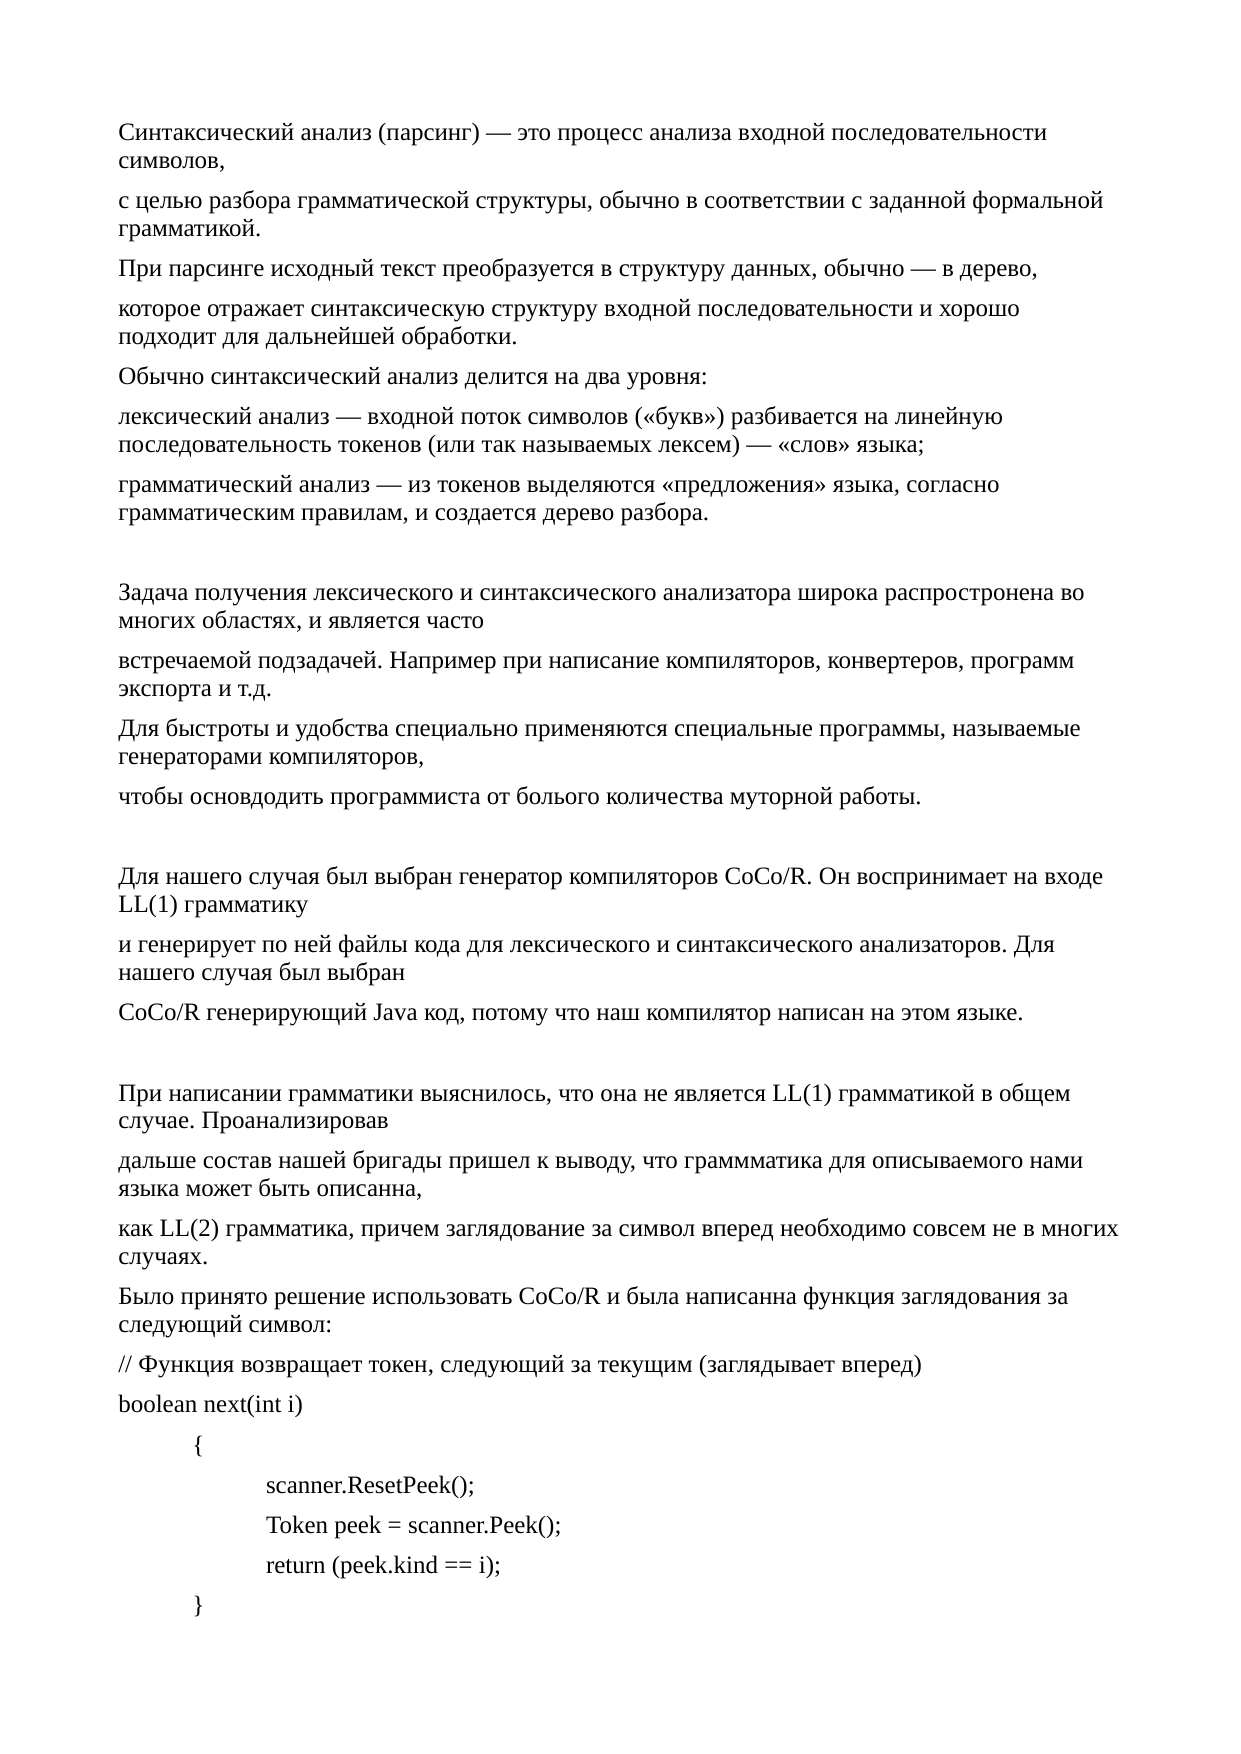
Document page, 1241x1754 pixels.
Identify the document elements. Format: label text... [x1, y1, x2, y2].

text Token peek = scanner.Peek(); [118, 1511, 1122, 1539]
text При написании грамматики выяснилось, что она не является LL(1) грамматикой в общем случае. Проанализировав [118, 1079, 1122, 1134]
text } [118, 1592, 1122, 1619]
text Было принято решение использовать CoCo/R и была написанна функция заглядования за следующий символ: [118, 1282, 1122, 1338]
text return (peek.kind == i); [118, 1551, 1122, 1579]
text { [118, 1431, 1122, 1458]
text которое отражает синтаксическую структуру входной последовательности и хорошо подходит для дальнейшей обработки. [118, 294, 1122, 349]
text как LL(2) грамматика, причем заглядование за символ вперед необходимо совсем не в многих случаях. [118, 1214, 1122, 1270]
text Для нашего случая был выбран генератор компиляторов CoCo/R. Он воспринимает на входе LL(1) грамматику [118, 862, 1122, 918]
text лексический анализ — входной поток символов («букв») разбивается на линейную последовательность токенов (или так называемых лексем) — «слов» языка; [118, 402, 1122, 458]
text дальше состав нашей бригады пришел к выводу, что граммматика для описываемого нами языка может быть описанна, [118, 1147, 1122, 1202]
text // Функция возвращает токен, следующий за текущим (заглядывает вперед) [118, 1350, 1122, 1378]
text CoCo/R генерирующий Java код, потому что наш компилятор написан на этом языке. [118, 998, 1122, 1026]
text scanner.ResetPeek(); [118, 1471, 1122, 1499]
text с целью разбора грамматической структуры, обычно в соответствии с заданной формальной грамматикой. [118, 186, 1122, 241]
text чтобы основдодить программиста от болього количества муторной работы. [118, 782, 1122, 810]
text и генерирует по ней файлы кода для лексического и синтаксического анализаторов. Для нашего случая был выбран [118, 930, 1122, 986]
text При парсинге исходный текст преобразуется в структуру данных, обычно — в дерево, [118, 254, 1122, 282]
text грамматический анализ — из токенов выделяются «предложения» языка, согласно грамматическим правилам, и создается дерево разбора. [118, 470, 1122, 526]
text Для быстроты и удобства специально применяются специальные программы, называемые генераторами компиляторов, [118, 714, 1122, 769]
text встречаемой подзадачей. Например при написание компиляторов, конвертеров, программ экспорта и т.д. [118, 646, 1122, 702]
text Обычно синтаксический анализ делится на два уровня: [118, 362, 1122, 390]
text Синтаксический анализ (парсинг) — это процесс анализа входной последовательности символов, [118, 118, 1122, 173]
text boolean next(int i) [118, 1391, 1122, 1418]
text Задача получения лексического и синтаксического анализатора широка распростронена во многих областях, и является часто [118, 578, 1122, 634]
